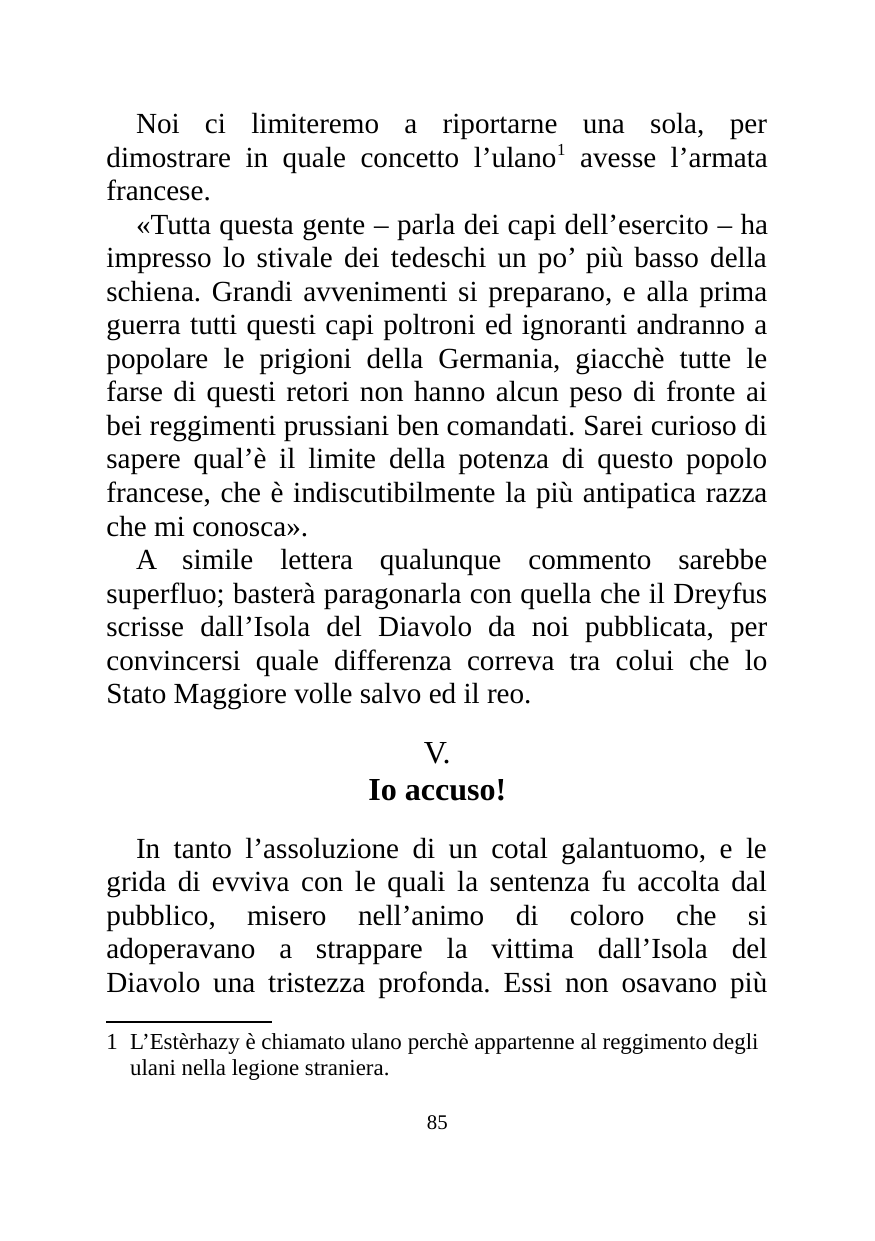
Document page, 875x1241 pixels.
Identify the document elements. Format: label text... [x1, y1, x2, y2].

text «Tutta questa gente – parla dei capi dell’esercito – ha impresso lo stivale dei tedeschi un po’ più basso della schiena. Grandi avvenimenti si preparano, e alla prima guerra tutti questi capi poltroni ed ignoranti andranno a popolare le prigioni della Germania, giacchè tutte le farse di questi retori non hanno alcun peso di fronte ai bei reggimenti prussiani ben comandati. Sarei curioso di sapere qual’è il limite della potenza di questo popolo francese, che è indiscutibilmente la più antipatica razza che mi conosca». [106, 207, 768, 542]
text In tanto l’assoluzione di un cotal galantuomo, e le grida di evviva con le quali la sentenza fu accolta dal pubblico, misero nell’animo di coloro che si adoperavano a strappare la vittima dall’Isola del Diavolo una tristezza profonda. Essi non osavano più [106, 831, 768, 999]
text A simile lettera qualunque commento sarebbe superfluo; basterà paragonarla con quella che il Dreyfus scrisse dall’Isola del Diavolo da noi pubblicata, per convincersi quale differenza correva tra colui che lo Stato Maggiore volle salvo ed il reo. [106, 542, 768, 710]
subtitle V. Io accuso! [106, 734, 768, 807]
text Noi ci limiteremo a riportarne una sola, per dimostrare in quale concetto l’ulano avesse l’armata francese. [106, 106, 768, 207]
text L’Estèrhazy è chiamato ulano perchè appartenne al reggimento degli ulani nella legione straniera. [106, 1028, 768, 1080]
